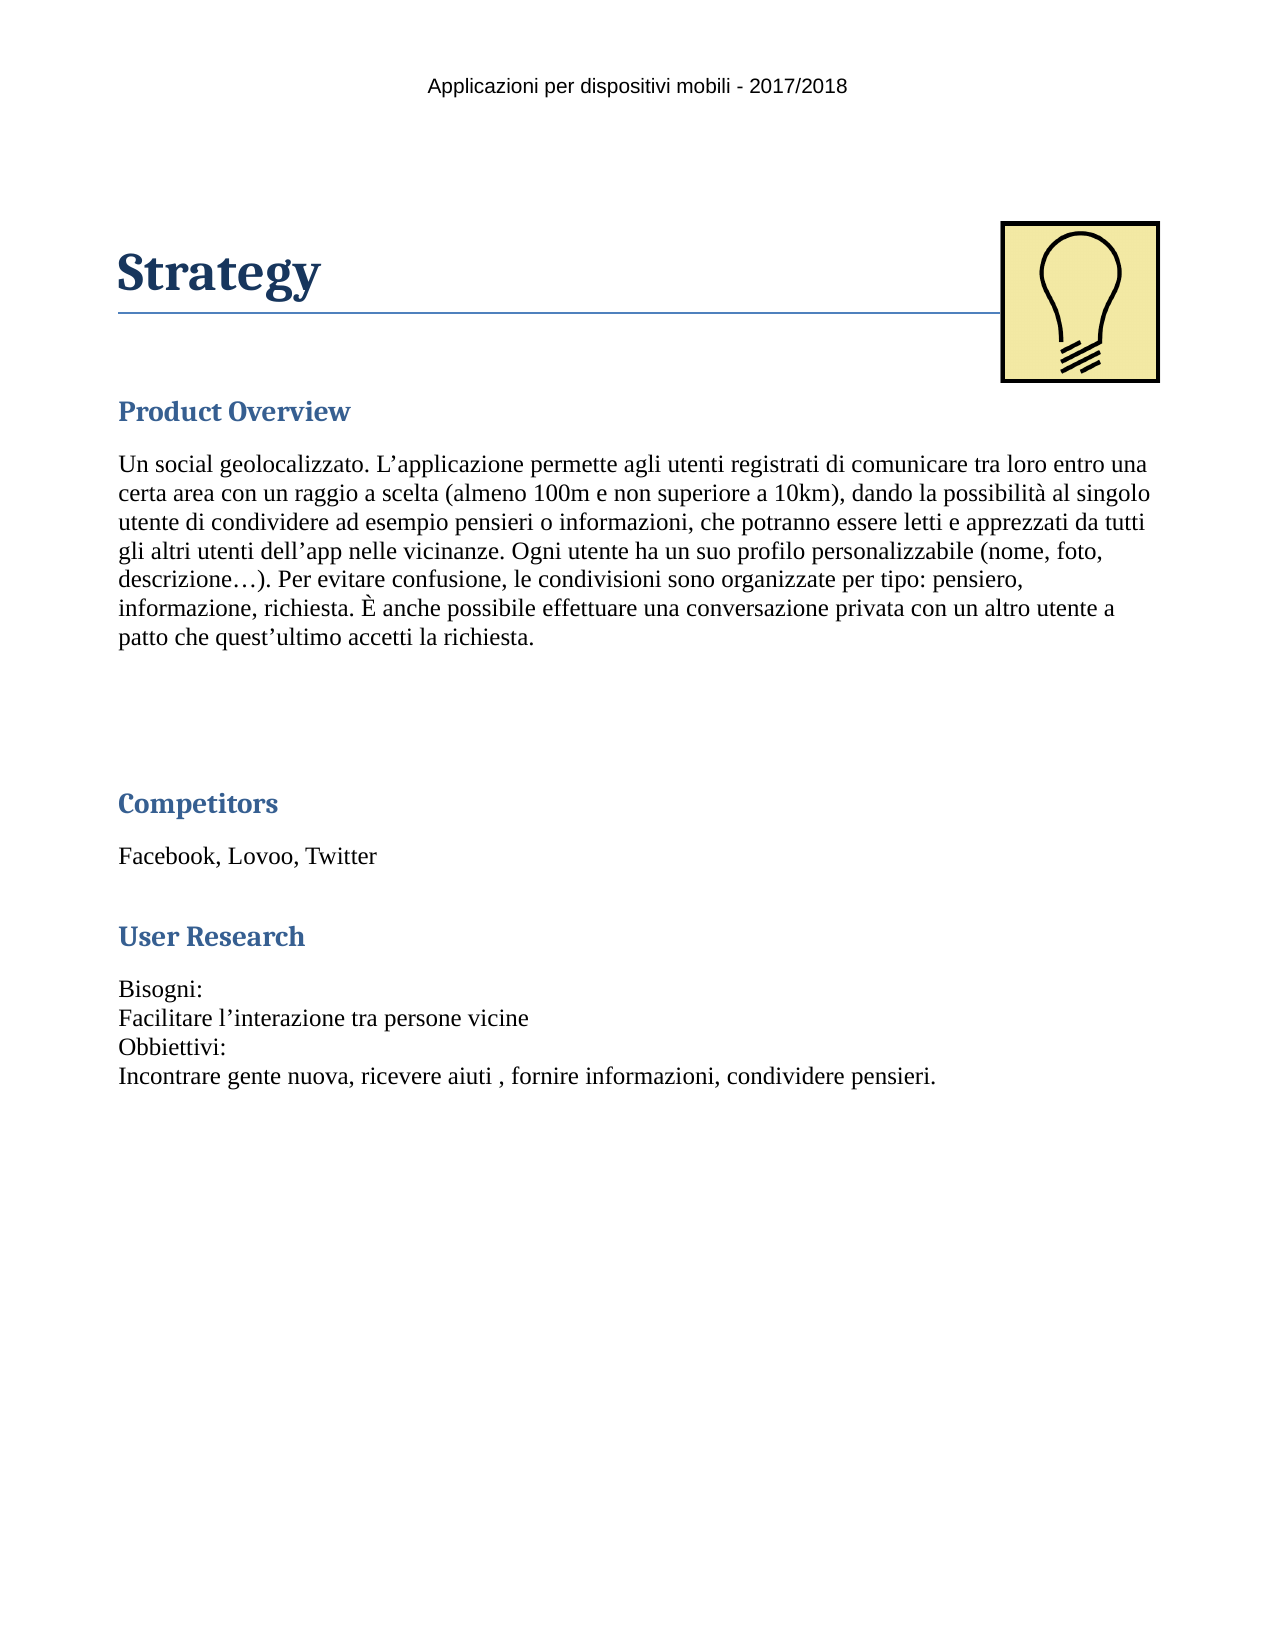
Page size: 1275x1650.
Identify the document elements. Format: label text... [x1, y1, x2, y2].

text Strategy [118, 241, 1000, 312]
subtitle User Research [118, 920, 1157, 954]
text Un social geolocalizzato. L’applicazione permette agli utenti registrati di comunicare tra loro entro una certa area con un raggio a scelta (almeno 100m e non superiore a 10km), dando la possibilità al singolo utente di condividere ad esempio pensieri o informazioni, che potranno essere letti e apprezzati da tutti gli altri utenti dell’app nelle vicinanze. Ogni utente ha un suo profilo personalizzabile (nome, foto, descrizione…). Per evitare confusione, le condivisioni sono organizzate per tipo: pensiero, informazione, richiesta. È anche possibile effettuare una conversazione privata con un altro utente a patto che quest’ultimo accetti la richiesta. [118, 449, 1157, 651]
subtitle Competitors [118, 787, 1157, 821]
text Bisogni: [118, 974, 1157, 1003]
text Obbiettivi: [118, 1032, 1157, 1061]
subtitle Product Overview [118, 395, 1157, 429]
text Facebook, Lovoo, Twitter [118, 841, 1157, 870]
text Facilitare l’interazione tra persone vicine [118, 1003, 1157, 1032]
text Incontrare gente nuova, ricevere aiuti , fornire informazioni, condividere pensieri. [118, 1061, 1157, 1089]
